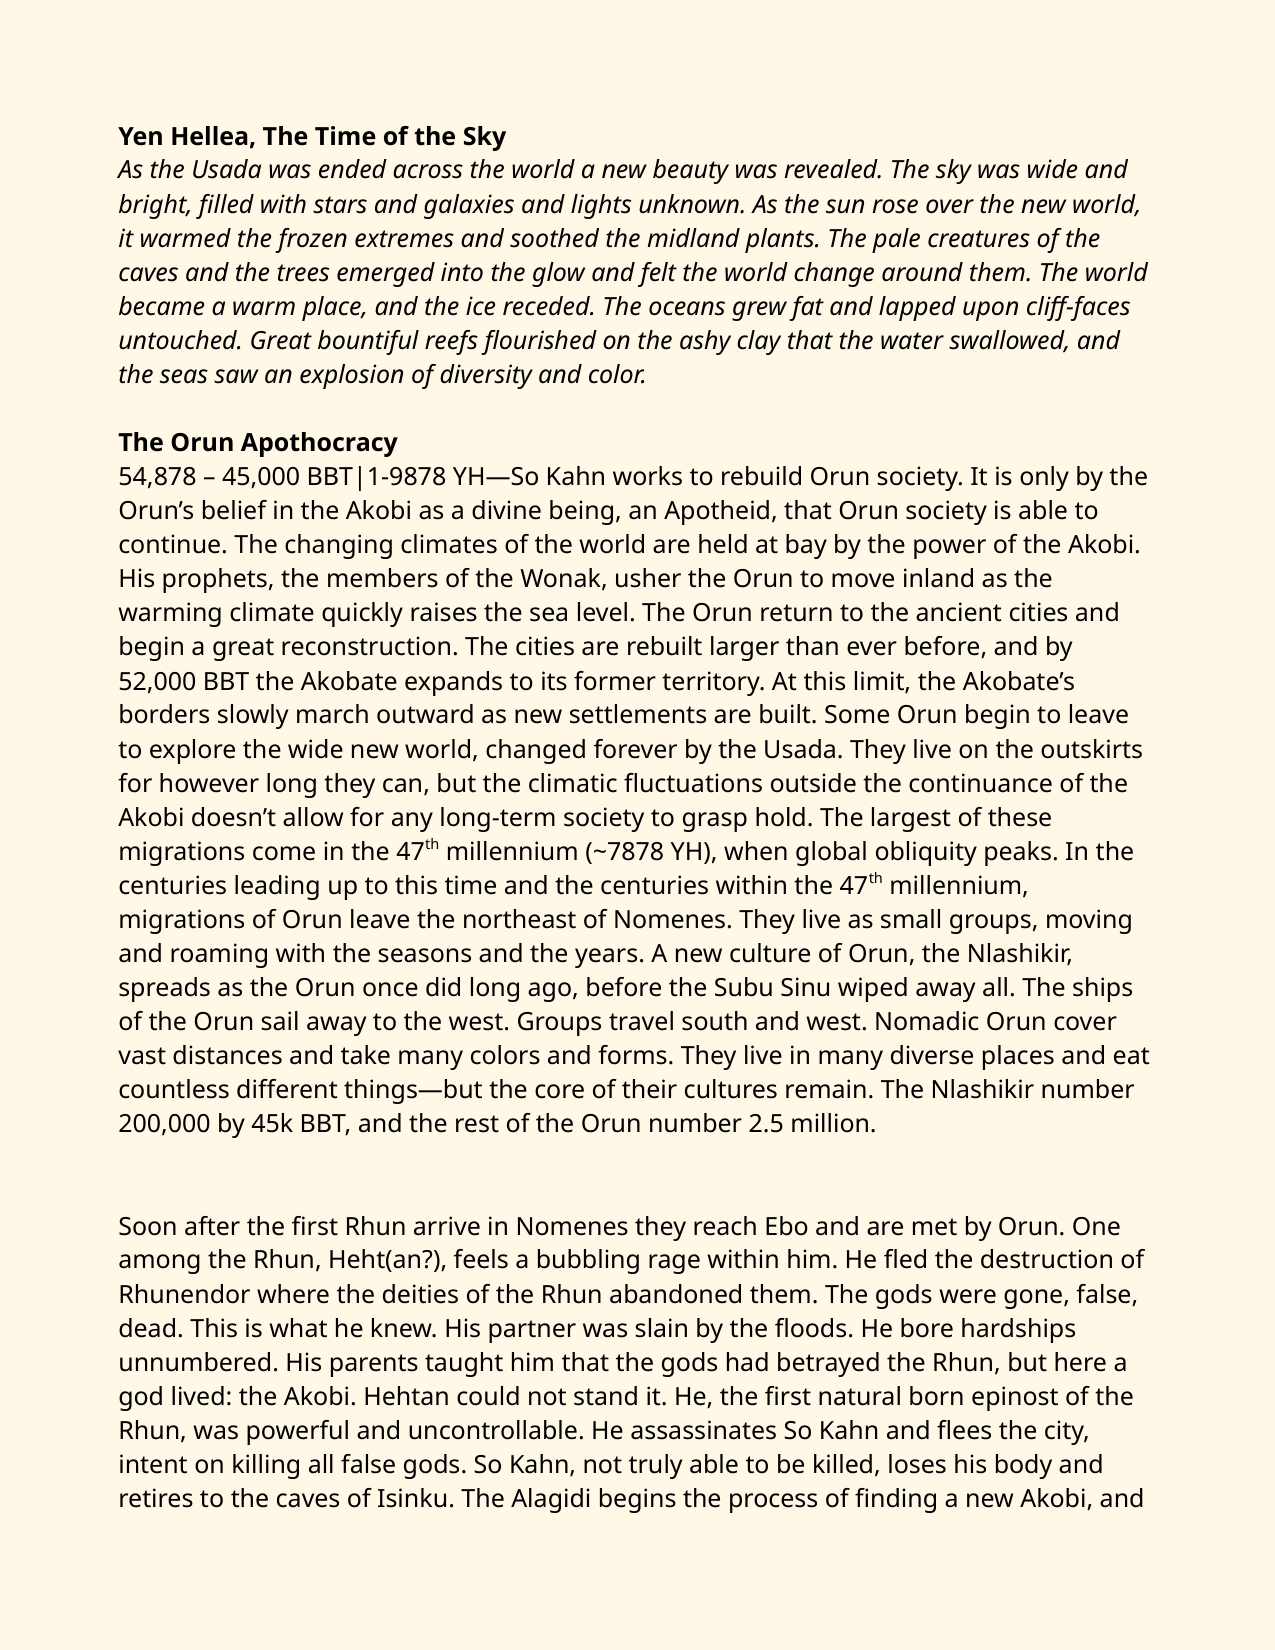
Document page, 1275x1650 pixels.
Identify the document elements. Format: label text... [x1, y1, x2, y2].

text 54,878 – 45,000 BBT|1-9878 YH—So Kahn works to rebuild Orun society. It is only by the Orun’s belief in the Akobi as a divine being, an Apotheid, that Orun society is able to continue. The changing climates of the world are held at bay by the power of the Akobi. His prophets, the members of the Wonak, usher the Orun to move inland as the warming climate quickly raises the sea level. The Orun return to the ancient cities and begin a great reconstruction. The cities are rebuilt larger than ever before, and by 52,000 BBT the Akobate expands to its former territory. At this limit, the Akobate’s borders slowly march outward as new settlements are built. Some Orun begin to leave to explore the wide new world, changed forever by the Usada. They live on the outskirts for however long they can, but the climatic fluctuations outside the continuance of the Akobi doesn’t allow for any long-term society to grasp hold. The largest of these migrations come in the 47th millennium (~7878 YH), when global obliquity peaks. In the centuries leading up to this time and the centuries within the 47th millennium, migrations of Orun leave the northeast of Nomenes. They live as small groups, moving and roaming with the seasons and the years. A new culture of Orun, the Nlashikir, spreads as the Orun once did long ago, before the Subu Sinu wiped away all. The ships of the Orun sail away to the west. Groups travel south and west. Nomadic Orun cover vast distances and take many colors and forms. They live in many diverse places and eat countless different things—but the core of their cultures remain. The Nlashikir number 200,000 by 45k BBT, and the rest of the Orun number 2.5 million. [118, 459, 1157, 1140]
text As the Usada was ended across the world a new beauty was revealed. The sky was wide and bright, filled with stars and galaxies and lights unknown. As the sun rose over the new world, it warmed the frozen extremes and soothed the midland plants. The pale creatures of the caves and the trees emerged into the glow and felt the world change around them. The world became a warm place, and the ice receded. The oceans grew fat and lapped upon cliff-faces untouched. Great bountiful reefs flourished on the ashy clay that the water swallowed, and the seas saw an explosion of diversity and color. [118, 152, 1157, 391]
text The Orun Apothocracy [118, 425, 1157, 459]
text Soon after the first Rhun arrive in Nomenes they reach Ebo and are met by Orun. One among the Rhun, Heht(an?), feels a bubbling rage within him. He fled the destruction of Rhunendor where the deities of the Rhun abandoned them. The gods were gone, false, dead. This is what he knew. His partner was slain by the floods. He bore hardships unnumbered. His parents taught him that the gods had betrayed the Rhun, but here a god lived: the Akobi. Hehtan could not stand it. He, the first natural born epinost of the Rhun, was powerful and uncontrollable. He assassinates So Kahn and flees the city, intent on killing all false gods. So Kahn, not truly able to be killed, loses his body and retires to the caves of Isinku. The Alagidi begins the process of finding a new Akobi, and [118, 1208, 1157, 1515]
text Yen Hellea, The Time of the Sky [118, 118, 1157, 152]
